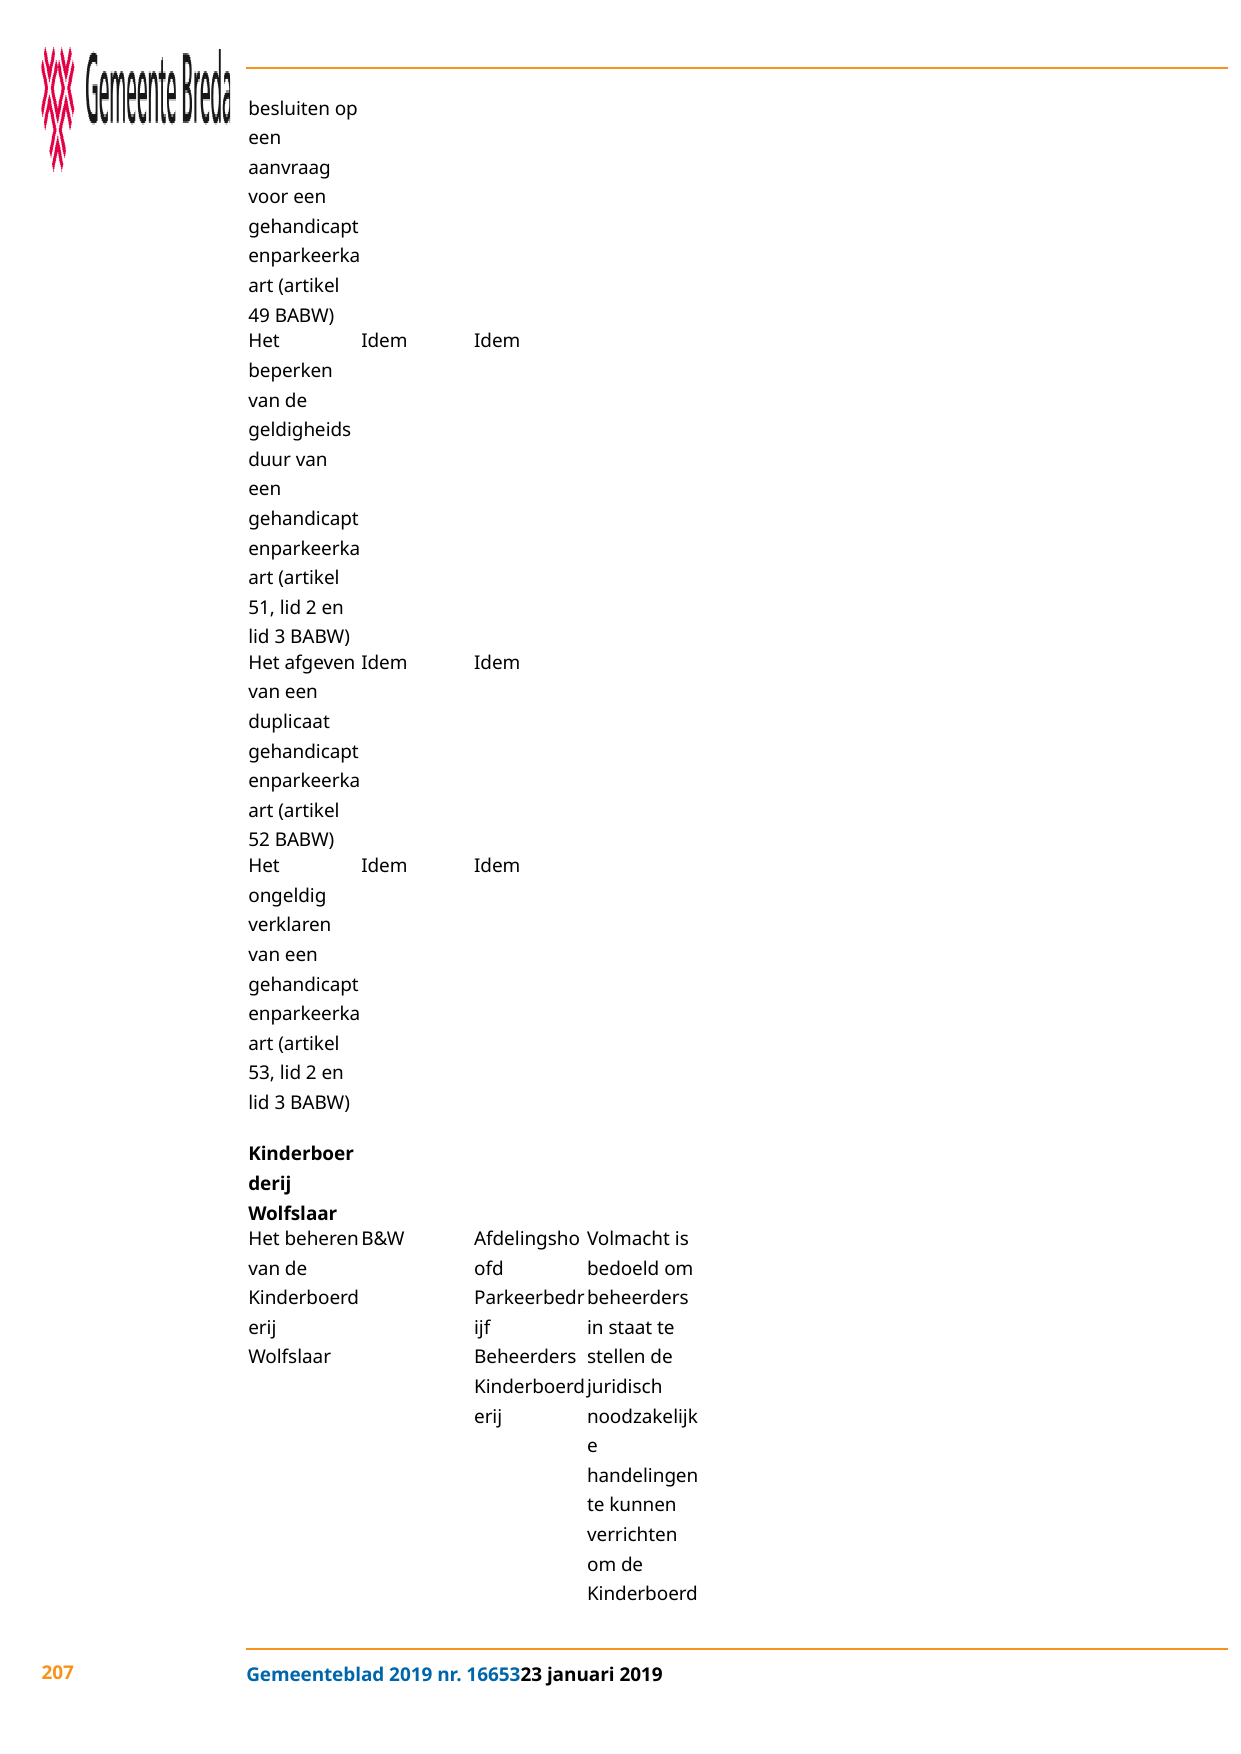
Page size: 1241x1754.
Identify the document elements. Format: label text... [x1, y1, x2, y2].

table_cell Afdelingshoofd Parkeerbedrijf Beheerders Kinderboerderij [474, 1225, 587, 1606]
table_cell Volmacht is bedoeld om beheerders in staat te stellen de juridisch noodzakelijke handelingen te kunnen verrichten om de Kinderboerd [587, 1225, 700, 1606]
table_cell besluiten op een aanvraag voor een gehandicaptenparkeerkaart (artikel 49 BABW) [248, 95, 361, 328]
table_cell [248, 1115, 361, 1141]
table_cell [474, 1115, 587, 1141]
table_cell [587, 1141, 700, 1225]
table_cell B&W [361, 1225, 474, 1606]
table_cell Het afgeven van een duplicaat gehandicaptenparkeerkaart (artikel 52 BABW) [248, 649, 361, 852]
table_cell Het ongeldig verklaren van een gehandicaptenparkeerkaart (artikel 53, lid 2 en lid 3 BABW) [248, 853, 361, 1115]
table_cell [587, 649, 700, 852]
table_cell [587, 853, 700, 1115]
table_cell Het beperken van de geldigheidsduur van een gehandicaptenparkeerkaart (artikel 51, lid 2 en lid 3 BABW) [248, 328, 361, 649]
table_cell Idem [474, 853, 587, 1115]
table_cell Idem [361, 649, 474, 852]
table_cell Idem [361, 328, 474, 649]
table_cell [587, 95, 700, 328]
table_cell [587, 328, 700, 649]
table_cell [587, 1115, 700, 1141]
table_cell Idem [361, 853, 474, 1115]
picture [41, 47, 231, 172]
table_cell Het beheren van de Kinderboerderij Wolfslaar [248, 1225, 361, 1606]
table_cell Idem [474, 649, 587, 852]
table_cell [474, 95, 587, 328]
table_cell [474, 1141, 587, 1225]
table_cell [361, 95, 474, 328]
table_cell [361, 1115, 474, 1141]
table_cell Idem [474, 328, 587, 649]
table_cell [361, 1141, 474, 1225]
table_cell Kinderboerderij Wolfslaar [248, 1141, 361, 1225]
